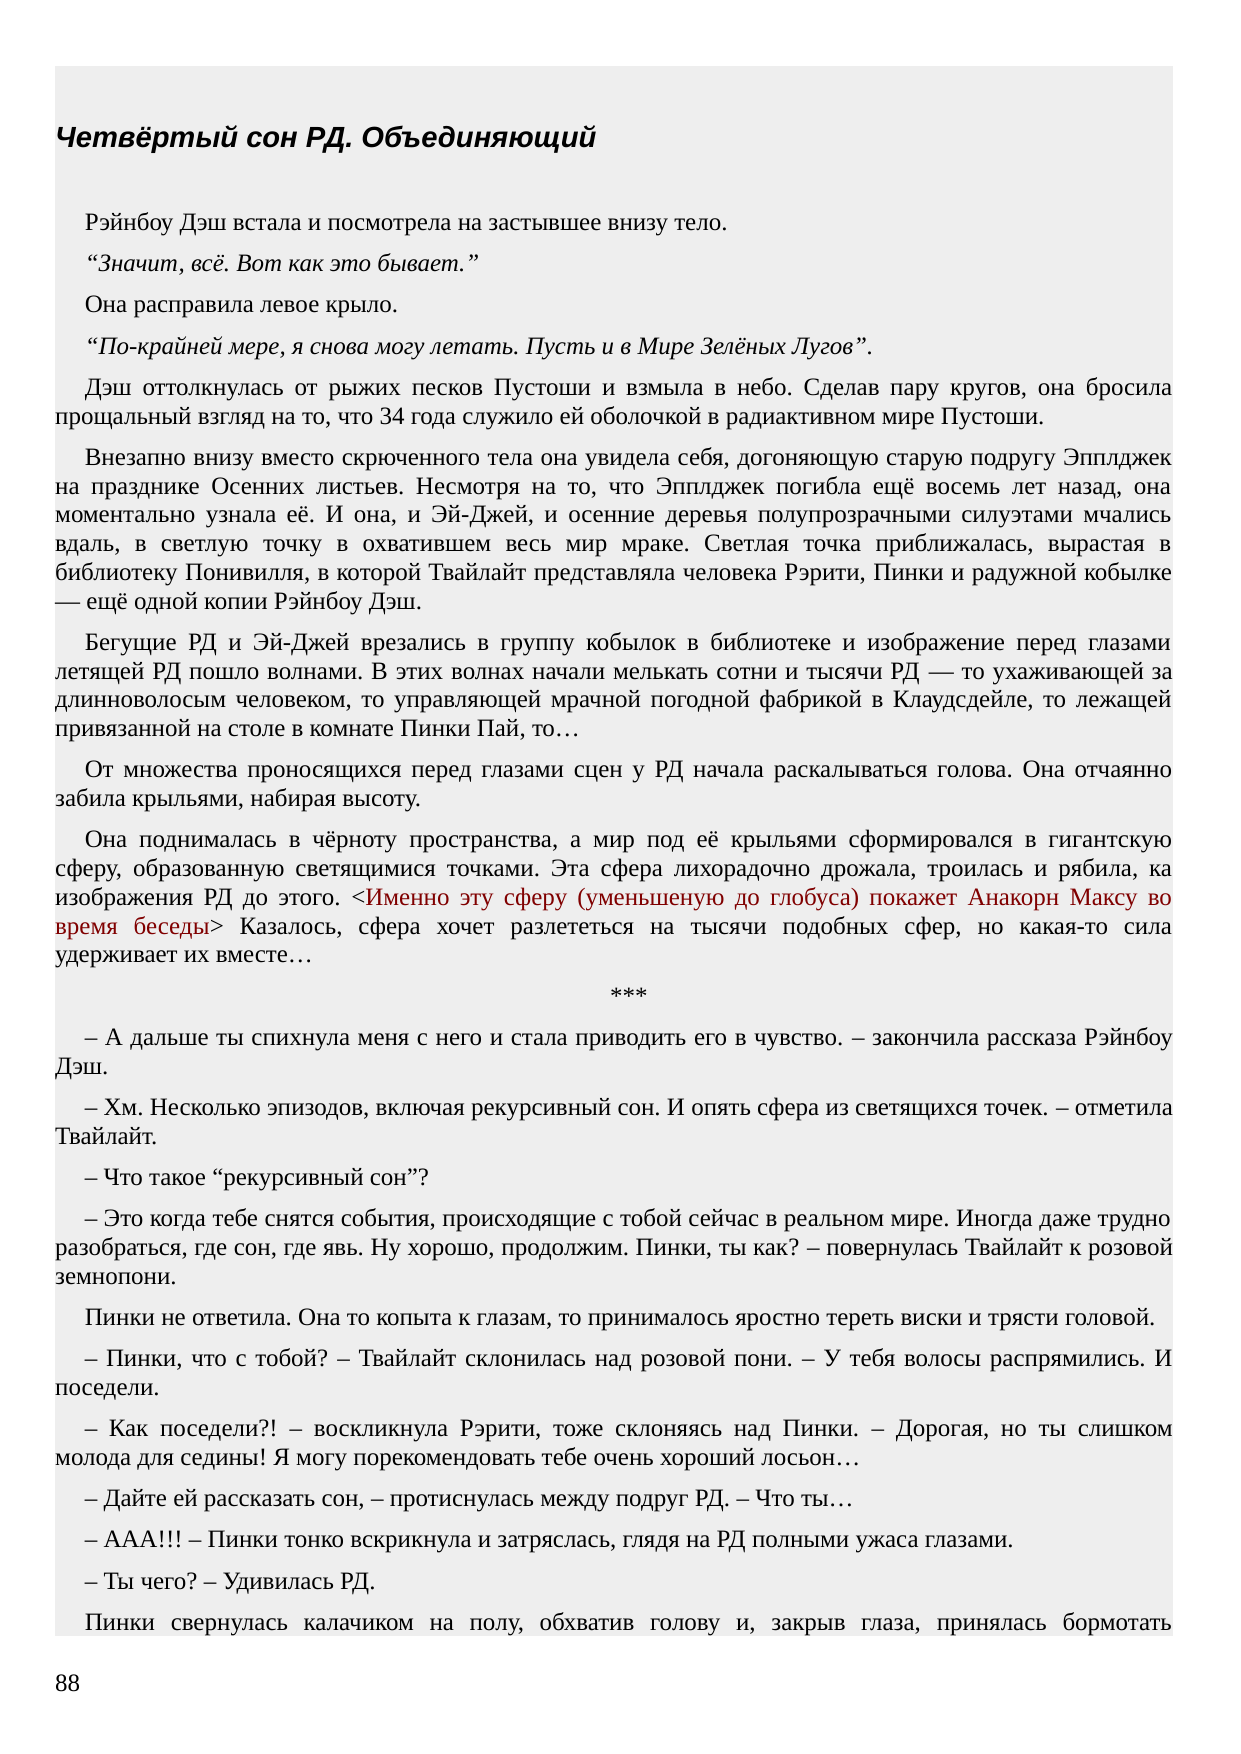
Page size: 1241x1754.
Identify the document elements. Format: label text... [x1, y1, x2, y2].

text Пинки свернулась калачиком на полу, обхватив голову и, закрыв глаза, принялась бормотать [55, 1607, 1173, 1636]
subtitle Четвёртый сон РД. Объединяющий [55, 120, 1173, 153]
text Она поднималась в чёрноту пространства, а мир под её крыльями сформировался в гигантскую сферу, образованную светящимися точками. Эта сфера лихорадочно дрожала, троилась и рябила, ка изображения РД до этого. <Именно эту сферу (уменьшеную до глобуса) покажет Анакорн Максу во время беседы> Казалось, сфера хочет разлететься на тысячи подобных сфер, но какая-то сила удерживает их вместе… [55, 824, 1173, 968]
text От множества проносящихся перед глазами сцен у РД начала раскалываться голова. Она отчаянно забила крыльями, набирая высоту. [55, 754, 1173, 812]
text – Это когда тебе снятся события, происходящие с тобой сейчас в реальном мире. Иногда даже трудно разобраться, где сон, где явь. Ну хорошо, продолжим. Пинки, ты как? – повернулась Твайлайт к розовой земнопони. [55, 1203, 1173, 1289]
text Бегущие РД и Эй-Джей врезались в группу кобылок в библиотеке и изображение перед глазами летящей РД пошло волнами. В этих волнах начали мелькать сотни и тысячи РД — то ухаживающей за длинноволосым человеком, то управляющей мрачной погодной фабрикой в Клаудсдейле, то лежащей привязанной на столе в комнате Пинки Пай, то… [55, 627, 1173, 742]
text Пинки не ответила. Она то копыта к глазам, то принималось яростно тереть виски и трясти головой. [55, 1302, 1173, 1331]
text *** [55, 981, 1173, 1009]
text – ААА!!! – Пинки тонко вскрикнула и затряслась, глядя на РД полными ужаса глазами. [55, 1524, 1173, 1553]
text Она расправила левое крыло. [55, 289, 1173, 318]
text “Значит, всё. Вот как это бывает.” [55, 248, 1173, 277]
text Внезапно внизу вместо скрюченного тела она увидела себя, догоняющую старую подругу Эпплджек на празднике Осенних листьев. Несмотря на то, что Эпплджек погибла ещё восемь лет назад, она моментально узнала её. И она, и Эй-Джей, и осенние деревья полупрозрачными силуэтами мчались вдаль, в светлую точку в охватившем весь мир мраке. Светлая точка приближалась, вырастая в библиотеку Понивилля, в которой Твайлайт представляла человека Рэрити, Пинки и радужной кобылке — ещё одной копии Рэйнбоу Дэш. [55, 442, 1173, 614]
text Дэш оттолкнулась от рыжих песков Пустоши и взмыла в небо. Сделав пару кругов, она бросила прощальный взгляд на то, что 34 года служило ей оболочкой в радиактивном мире Пустоши. [55, 372, 1173, 429]
text – Хм. Несколько эпизодов, включая рекурсивный сон. И опять сфера из светящихся точек. – отметила Твайлайт. [55, 1092, 1173, 1149]
text “По-крайней мере, я снова могу летать. Пусть и в Мире Зелёных Лугов”. [55, 331, 1173, 359]
text – Дайте ей рассказать сон, – протиснулась между подруг РД. – Что ты… [55, 1483, 1173, 1512]
text – Как поседели?! – воскликнула Рэрити, тоже склоняясь над Пинки. – Дорогая, но ты слишком молода для седины! Я могу порекомендовать тебе очень хороший лосьон… [55, 1413, 1173, 1471]
text – Ты чего? – Удивилась РД. [55, 1566, 1173, 1594]
text Рэйнбоу Дэш встала и посмотрела на застывшее внизу тело. [55, 207, 1173, 236]
text – Пинки, что с тобой? – Твайлайт склонилась над розовой пони. – У тебя волосы распрямились. И поседели. [55, 1343, 1173, 1401]
text – А дальше ты спихнула меня с него и стала приводить его в чувство. – закончила рассказа Рэйнбоу Дэш. [55, 1022, 1173, 1079]
text – Что такое “рекурсивный сон”? [55, 1162, 1173, 1191]
